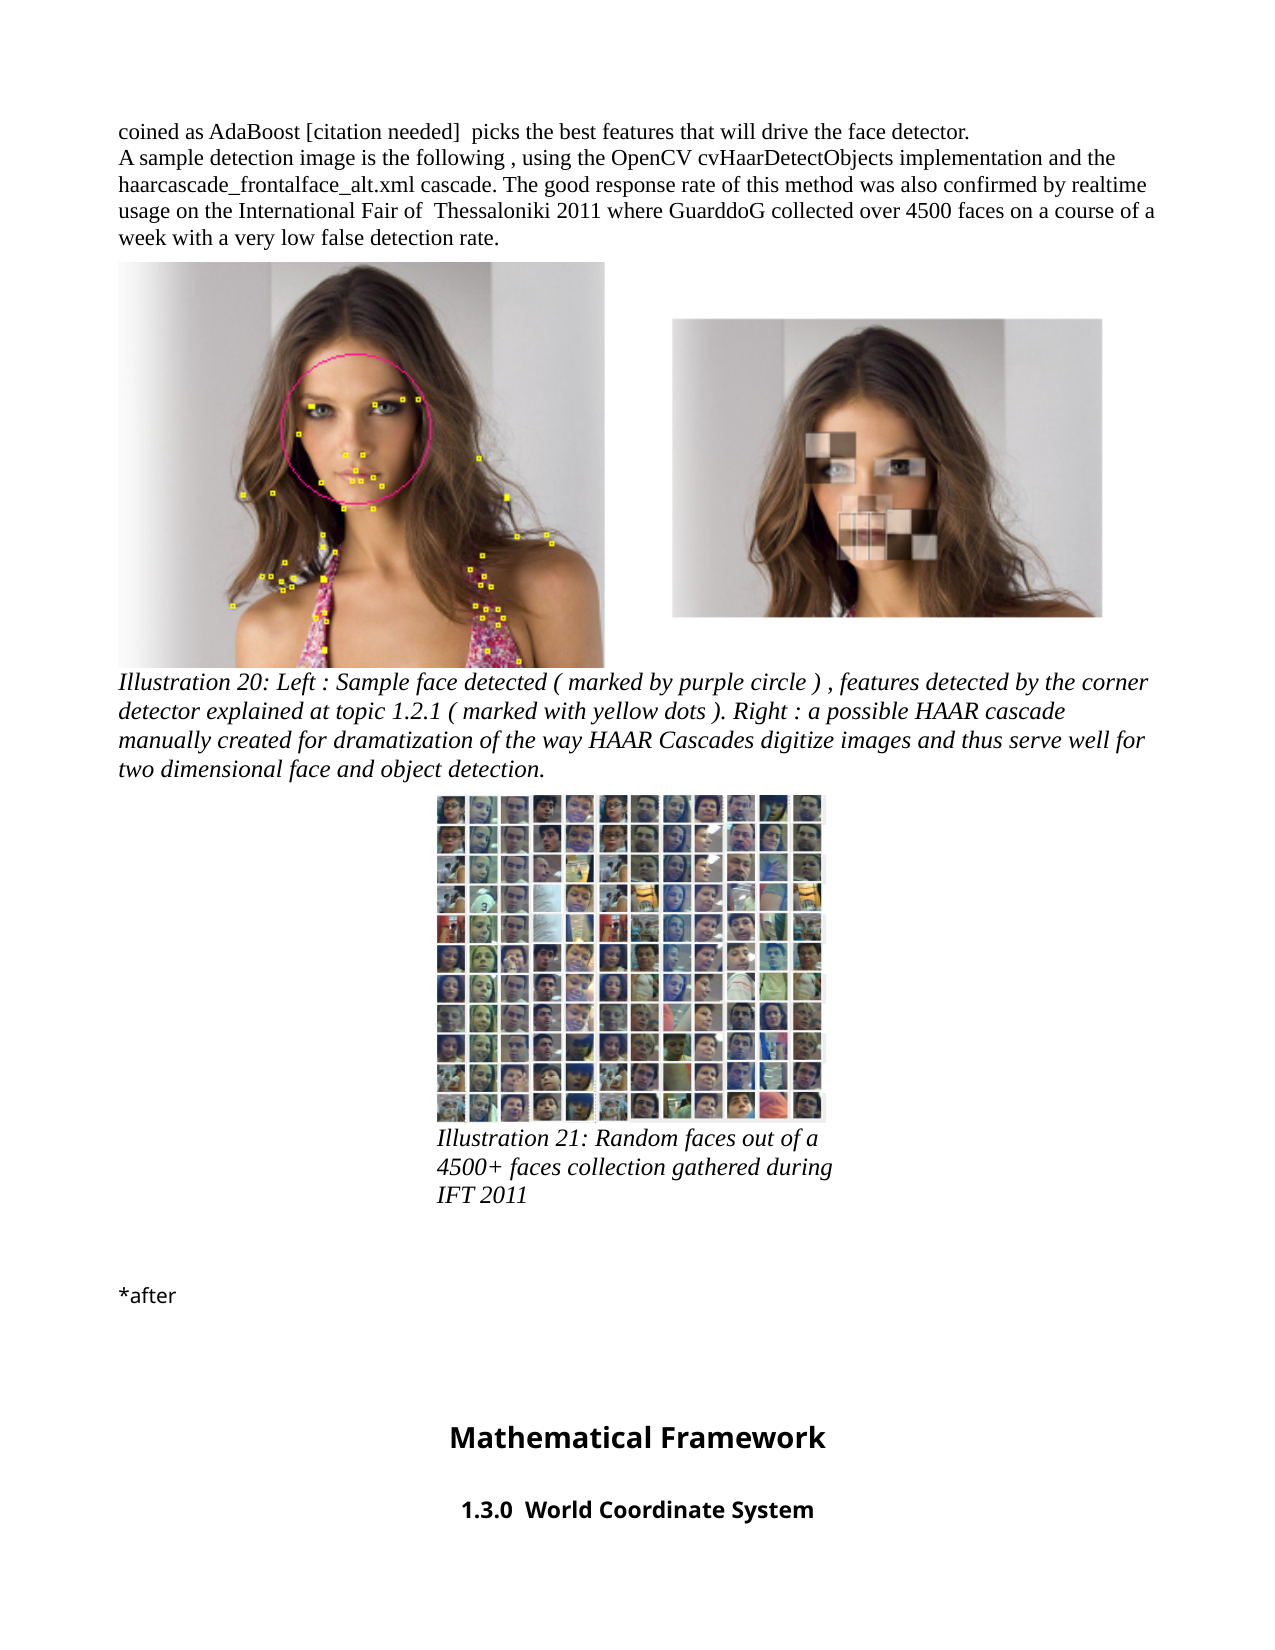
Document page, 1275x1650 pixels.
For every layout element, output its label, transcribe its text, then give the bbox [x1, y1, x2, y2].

text coined as AdaBoost [citation needed] picks the best features that will drive the face detector. [118, 118, 1157, 144]
picture [118, 262, 1158, 668]
text A sample detection image is the following , using the OpenCV cvHaarDetectObjects implementation and the haarcascade_frontalface_alt.xml cascade. The good response rate of this method was also confirmed by realtime usage on the International Fair of Thessaloniki 2011 where GuarddoG collected over 4500 faces on a course of a week with a very low false detection rate. [118, 144, 1157, 250]
text Illustration 21: Random faces out of a 4500+ faces collection gathered during IFT 2011 [437, 1123, 842, 1209]
picture [436, 795, 827, 1123]
text 1.3.0 World Coordinate System [118, 1494, 1157, 1525]
text *after [118, 1281, 1157, 1309]
text Mathematical Framework [118, 1417, 1157, 1457]
text Illustration 20: Left : Sample face detected ( marked by purple circle ) , features detected by the corner detector explained at topic 1.2.1 ( marked with yellow dots ). Right : a possible HAAR cascade manually created for dramatization of the way HAAR Cascades digitize images and thus serve well for two dimensional face and object detection. [118, 668, 1157, 782]
